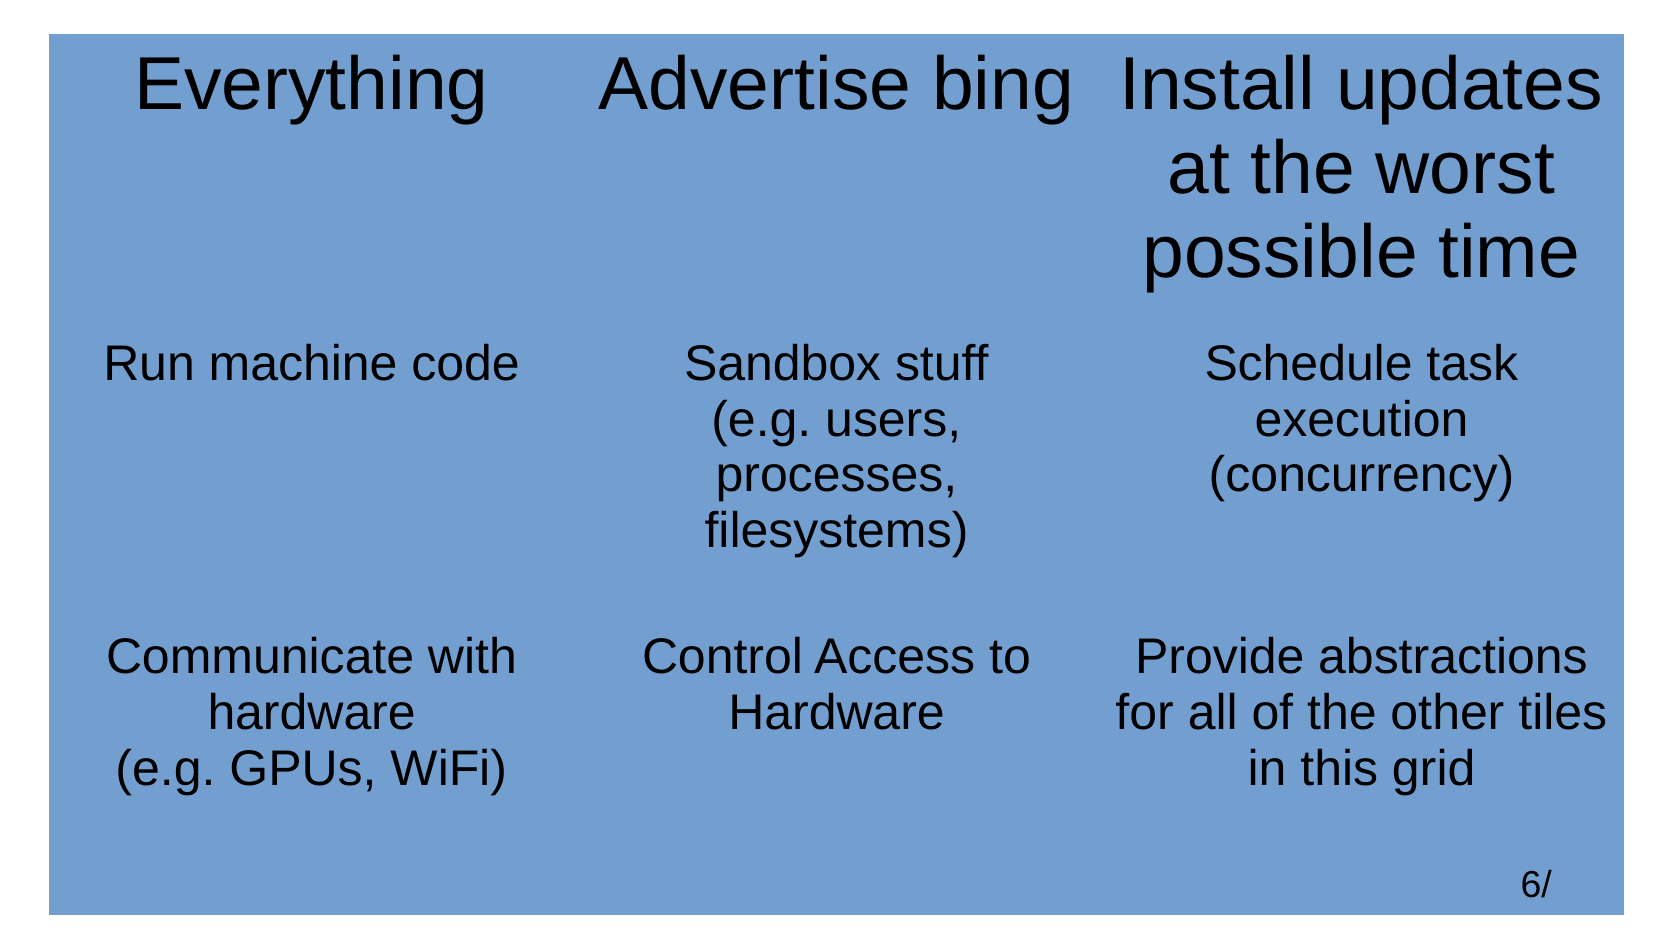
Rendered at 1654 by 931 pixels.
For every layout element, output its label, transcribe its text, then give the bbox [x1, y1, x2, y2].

table_header Advertise bing [574, 34, 1099, 328]
table_cell Communicate with hardware (e.g. GPUs, WiFi) [49, 621, 574, 915]
table_cell Run machine code [49, 328, 574, 621]
table_cell Provide abstractions for all of the other tiles in this grid [1099, 621, 1624, 915]
table_cell Schedule task execution (concurrency) [1099, 328, 1624, 621]
text_box / [1505, 856, 1625, 931]
table_cell Sandbox stuff (e.g. users, processes, filesystems) [574, 328, 1099, 621]
table_cell Control Access to Hardware [574, 621, 1099, 915]
table_header Install updates at the worst possible time [1099, 34, 1624, 328]
table_header Everything [49, 34, 574, 328]
